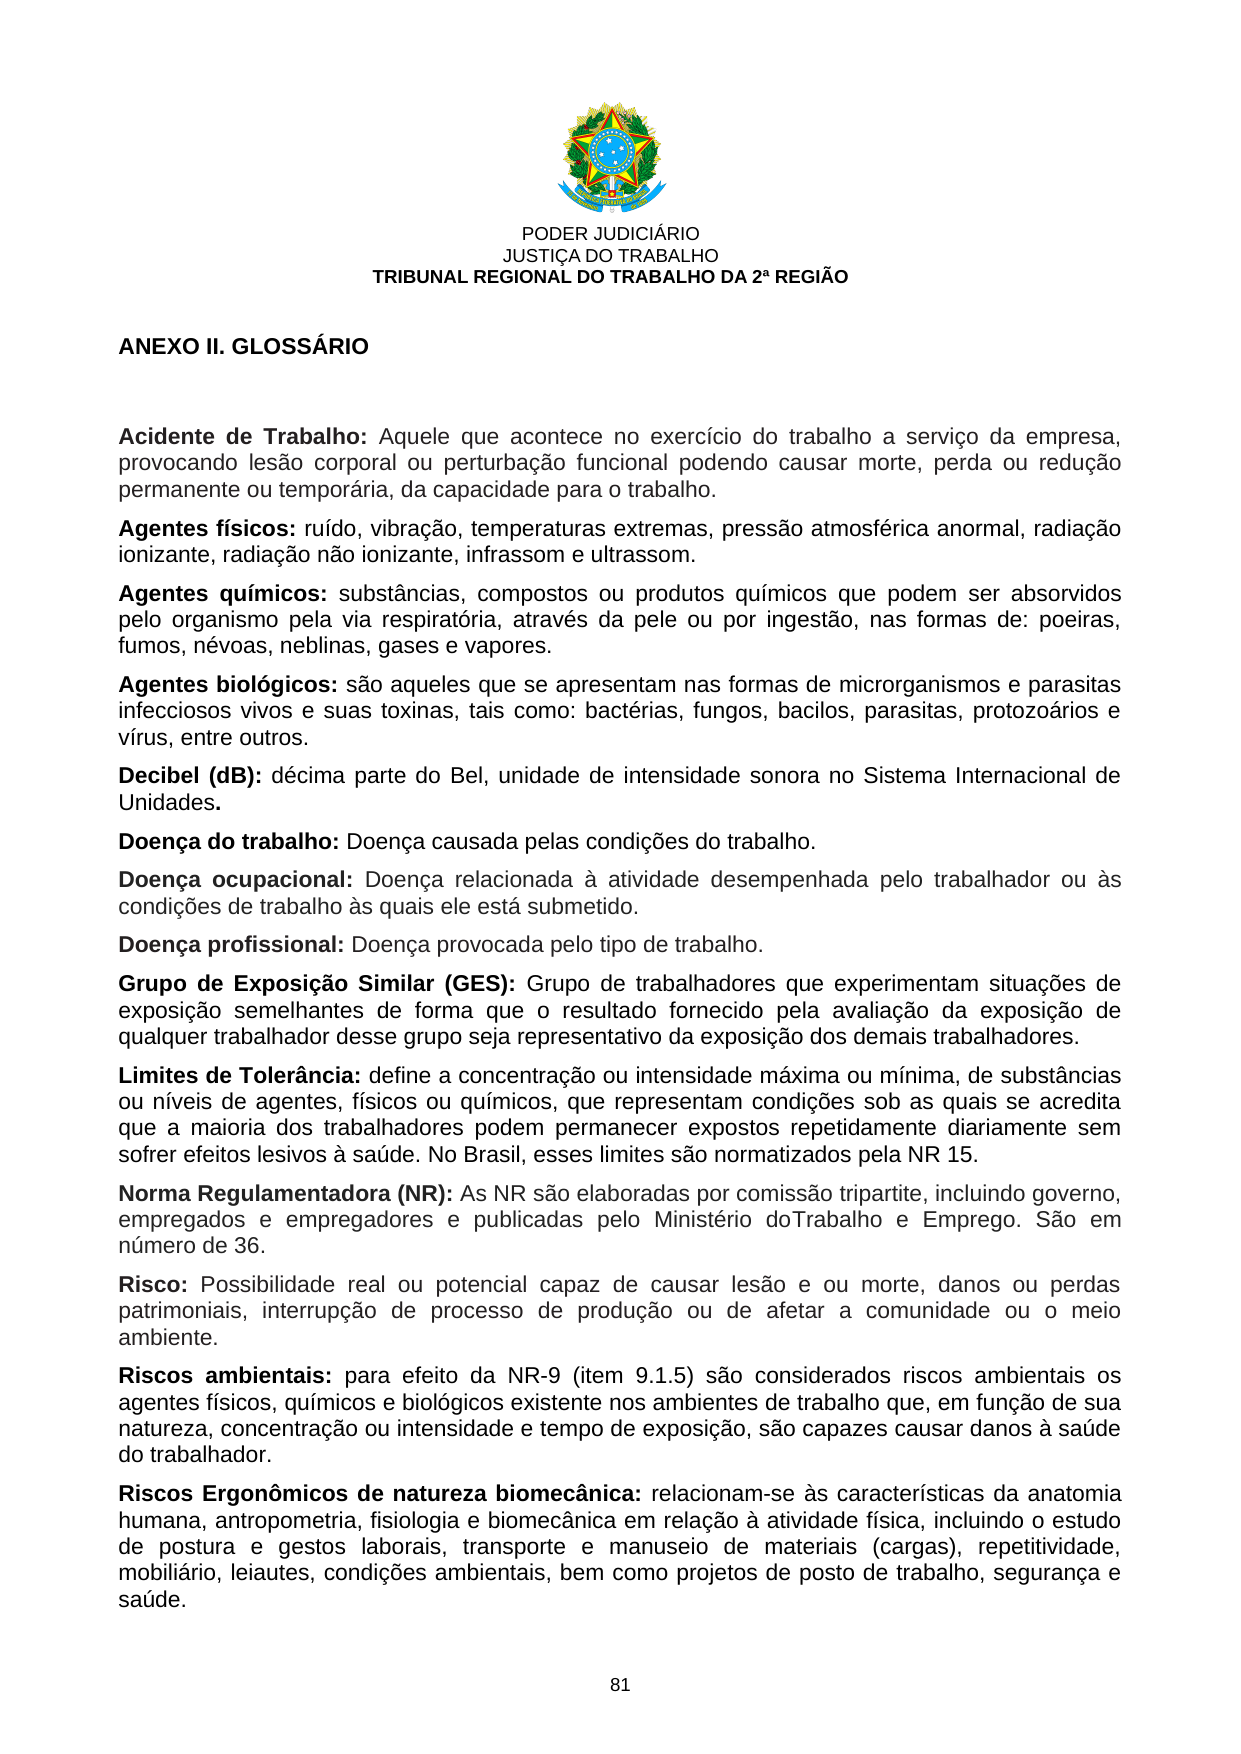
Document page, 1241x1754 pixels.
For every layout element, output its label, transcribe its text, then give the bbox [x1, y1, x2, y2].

text Acidente de Trabalho: Aquele que acontece no exercício do trabalho a serviço da empresa, provocando lesão corporal ou perturbação funcional podendo causar morte, perda ou redução permanente ou temporária, da capacidade para o trabalho. [118, 423, 1122, 502]
text Agentes físicos: ruído, vibração, temperaturas extremas, pressão atmosférica anormal, radiação ionizante, radiação não ionizante, infrassom e ultrassom. [118, 514, 1122, 567]
text Doença do trabalho: Doença causada pelas condições do trabalho. [118, 828, 1122, 854]
text Doença ocupacional: Doença relacionada à atividade desempenhada pelo trabalhador ou às condições de trabalho às quais ele está submetido. [118, 866, 1122, 919]
text Norma Regulamentadora (NR): As NR são elaboradas por comissão tripartite, incluindo governo, empregados e empregadores e publicadas pelo Ministério doTrabalho e Emprego. São em número de 36. [118, 1179, 1122, 1258]
text Decibel (dB): décima parte do Bel, unidade de intensidade sonora no Sistema Internacional de Unidades. [118, 762, 1122, 815]
text Limites de Tolerância: define a concentração ou intensidade máxima ou mínima, de substâncias ou níveis de agentes, físicos ou químicos, que representam condições sob as quais se acredita que a maioria dos trabalhadores podem permanecer expostos repetidamente diariamente sem sofrer efeitos lesivos à saúde. No Brasil, esses limites são normatizados pela NR 15. [118, 1062, 1122, 1167]
subtitle ANEXO II. GLOSSÁRIO [118, 333, 1122, 359]
text Doença profissional: Doença provocada pelo tipo de trabalho. [118, 931, 1122, 958]
text Riscos Ergonômicos de natureza biomecânica: relacionam-se às características da anatomia humana, antropometria, fisiologia e biomecânica em relação à atividade física, incluindo o estudo de postura e gestos laborais, transporte e manuseio de materiais (cargas), repetitividade, mobiliário, leiautes, condições ambientais, bem como projetos de posto de trabalho, segurança e saúde. [118, 1480, 1122, 1612]
text Agentes químicos: substâncias, compostos ou produtos químicos que podem ser absorvidos pelo organismo pela via respiratória, através da pele ou por ingestão, nas formas de: poeiras, fumos, névoas, neblinas, gases e vapores. [118, 579, 1122, 659]
text Agentes biológicos: são aqueles que se apresentam nas formas de microrganismos e parasitas infecciosos vivos e suas toxinas, tais como: bactérias, fungos, bacilos, parasitas, protozoários e vírus, entre outros. [118, 671, 1122, 750]
text Riscos ambientais: para efeito da NR-9 (item 9.1.5) são considerados riscos ambientais os agentes físicos, químicos e biológicos existente nos ambientes de trabalho que, em função de sua natureza, concentração ou intensidade e tempo de exposição, são capazes causar danos à saúde do trabalhador. [118, 1362, 1122, 1468]
text Grupo de Exposição Similar (GES): Grupo de trabalhadores que experimentam situações de exposição semelhantes de forma que o resultado fornecido pela avaliação da exposição de qualquer trabalhador desse grupo seja representativo da exposição dos demais trabalhadores. [118, 970, 1122, 1049]
text Risco: Possibilidade real ou potencial capaz de causar lesão e ou morte, danos ou perdas patrimoniais, interrupção de processo de produção ou de afetar a comunidade ou o meio ambiente. [118, 1271, 1122, 1350]
